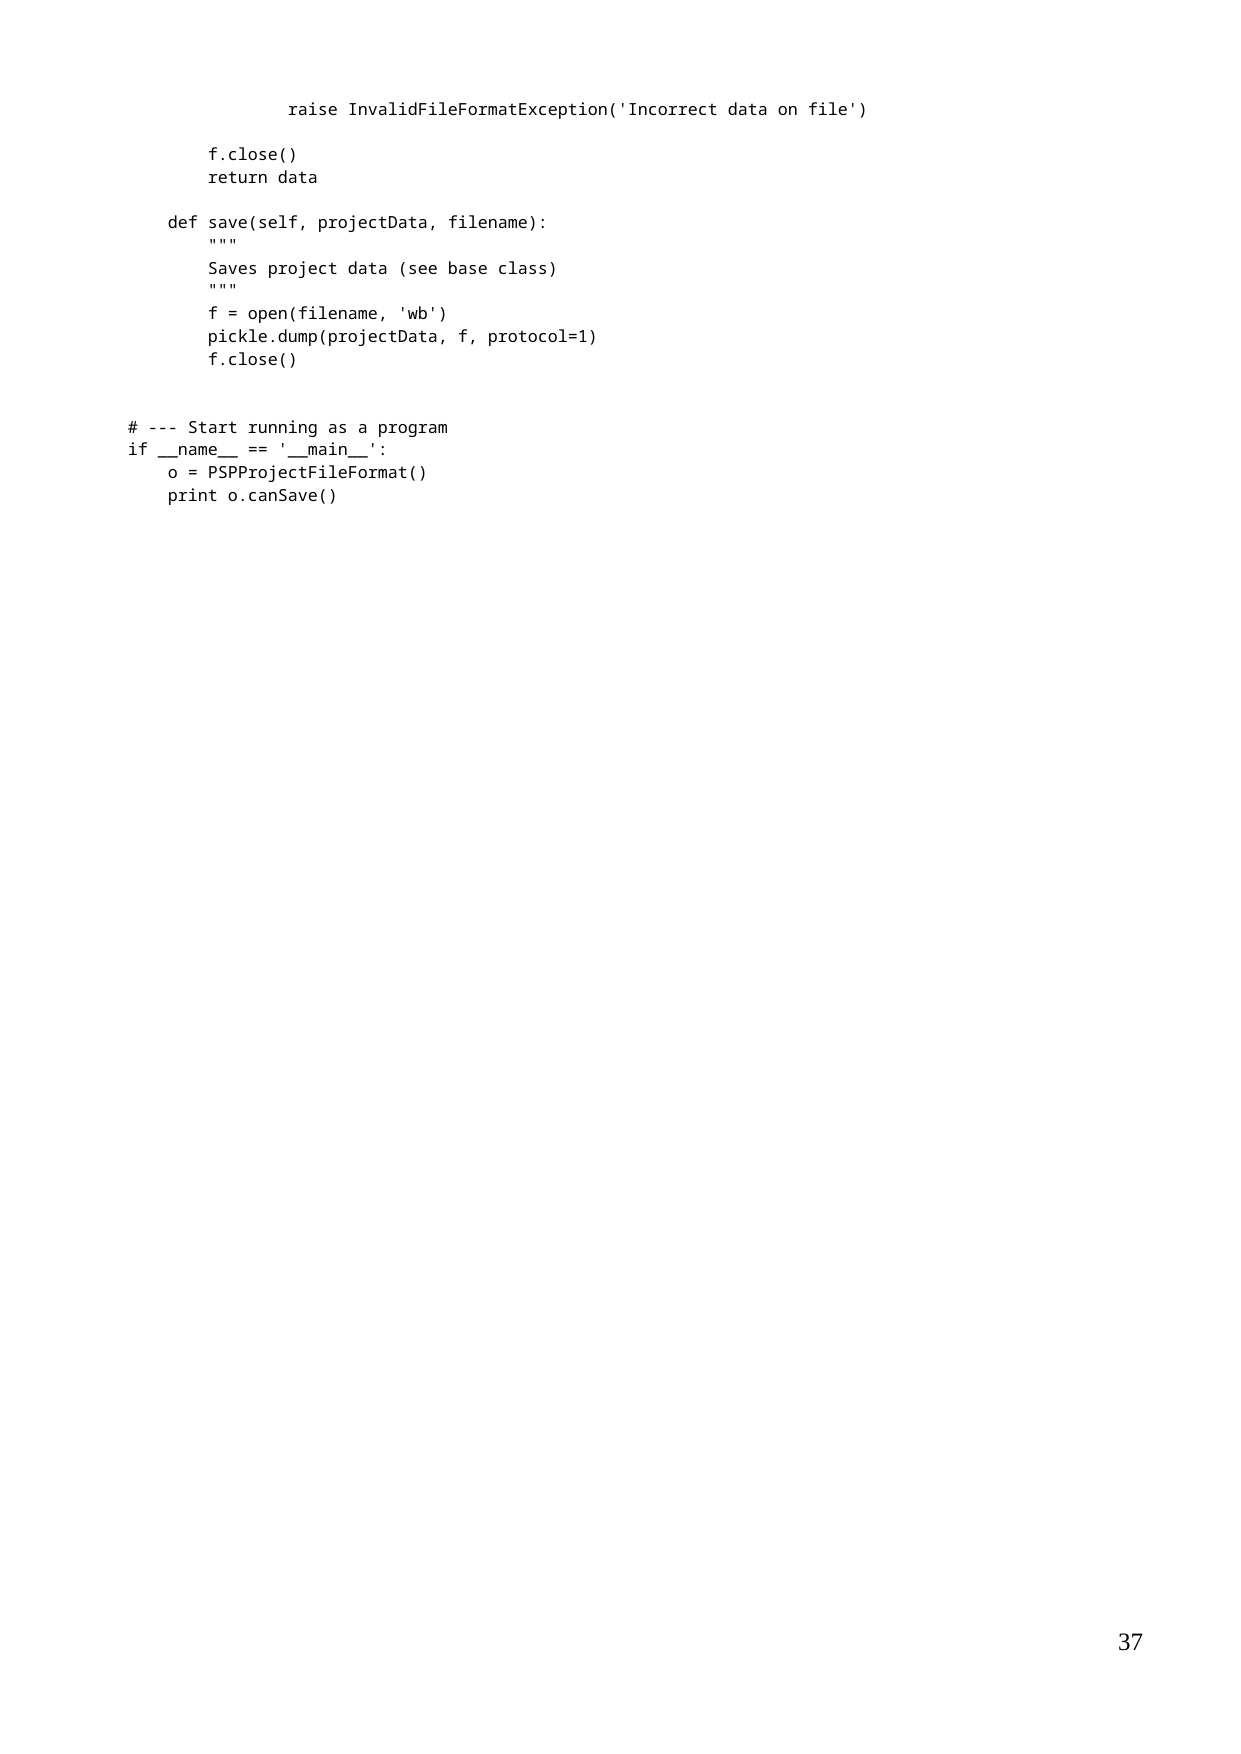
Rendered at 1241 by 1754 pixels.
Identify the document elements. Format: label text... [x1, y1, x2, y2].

text raise InvalidFileFormatException('Incorrect data on file') [128, 97, 1143, 120]
text f = open(filename, 'wb') [128, 302, 1143, 324]
text def save(self, projectData, filename): [128, 211, 1143, 234]
text return data [128, 166, 1143, 188]
text print o.canSave() [128, 483, 1143, 506]
text o = PSPProjectFileFormat() [128, 461, 1143, 483]
text if __name__ == '__main__': [128, 438, 1143, 461]
text f.close() [128, 347, 1143, 370]
text Saves project data (see base class) [128, 256, 1143, 279]
text # --- Start running as a program [128, 415, 1143, 438]
text f.close() [128, 143, 1143, 166]
text pickle.dump(projectData, f, protocol=1) [128, 324, 1143, 347]
text """ [128, 279, 1143, 302]
text """ [128, 234, 1143, 256]
